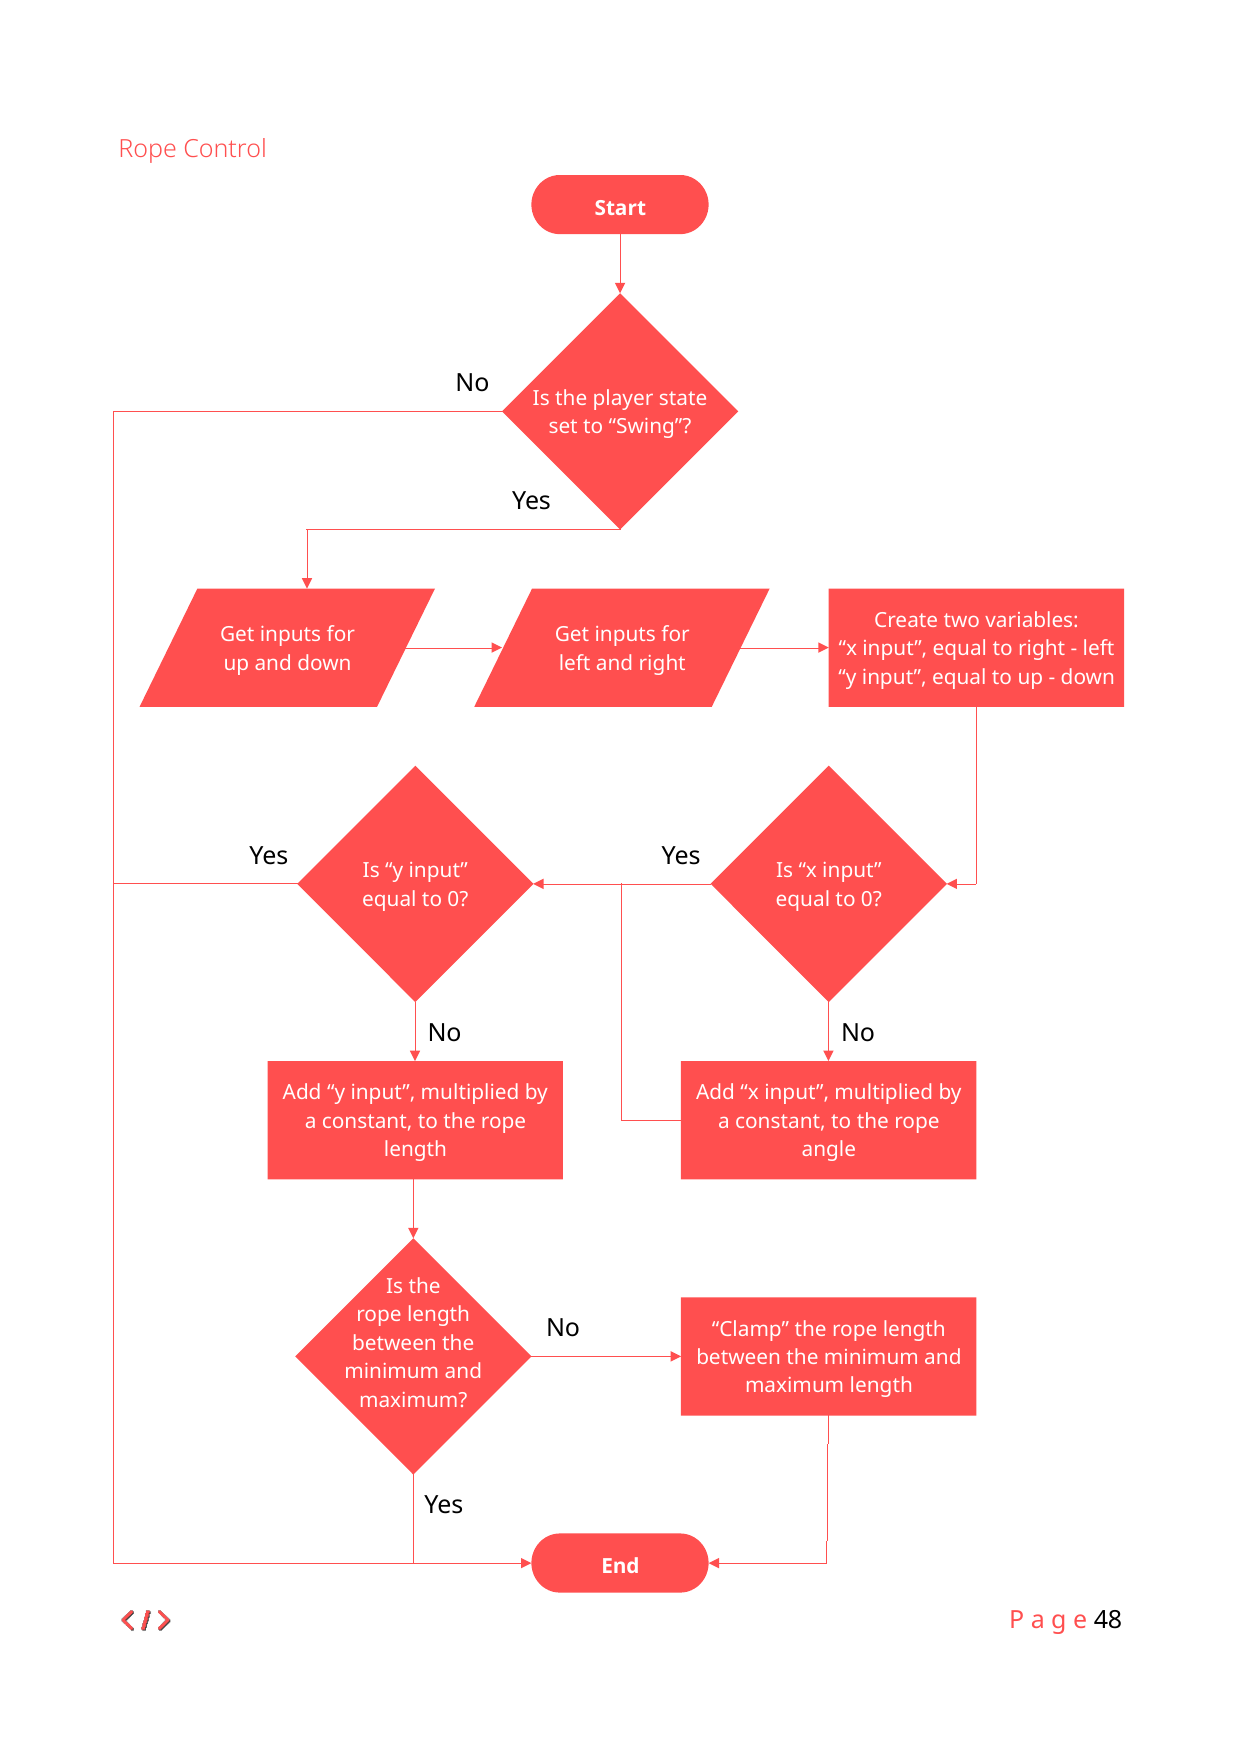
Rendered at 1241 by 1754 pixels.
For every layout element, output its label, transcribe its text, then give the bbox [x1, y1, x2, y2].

picture [116, 1591, 175, 1649]
text Add “x input”, multiplied by a constant, to the rope angle [690, 1077, 967, 1163]
text End [549, 1551, 691, 1575]
text “Clamp” the rope length between the minimum and maximum length [690, 1314, 967, 1399]
text Start [549, 193, 691, 217]
text Add “y input”, multiplied by a constant, to the rope length [276, 1077, 554, 1163]
subtitle Rope Control [118, 131, 1122, 165]
text Get inputs for left and right [541, 619, 703, 676]
text Create two variables: “x input”, equal to right - left “y input”, equal to up - down [838, 605, 1115, 690]
text Get inputs for up and down [206, 619, 368, 676]
